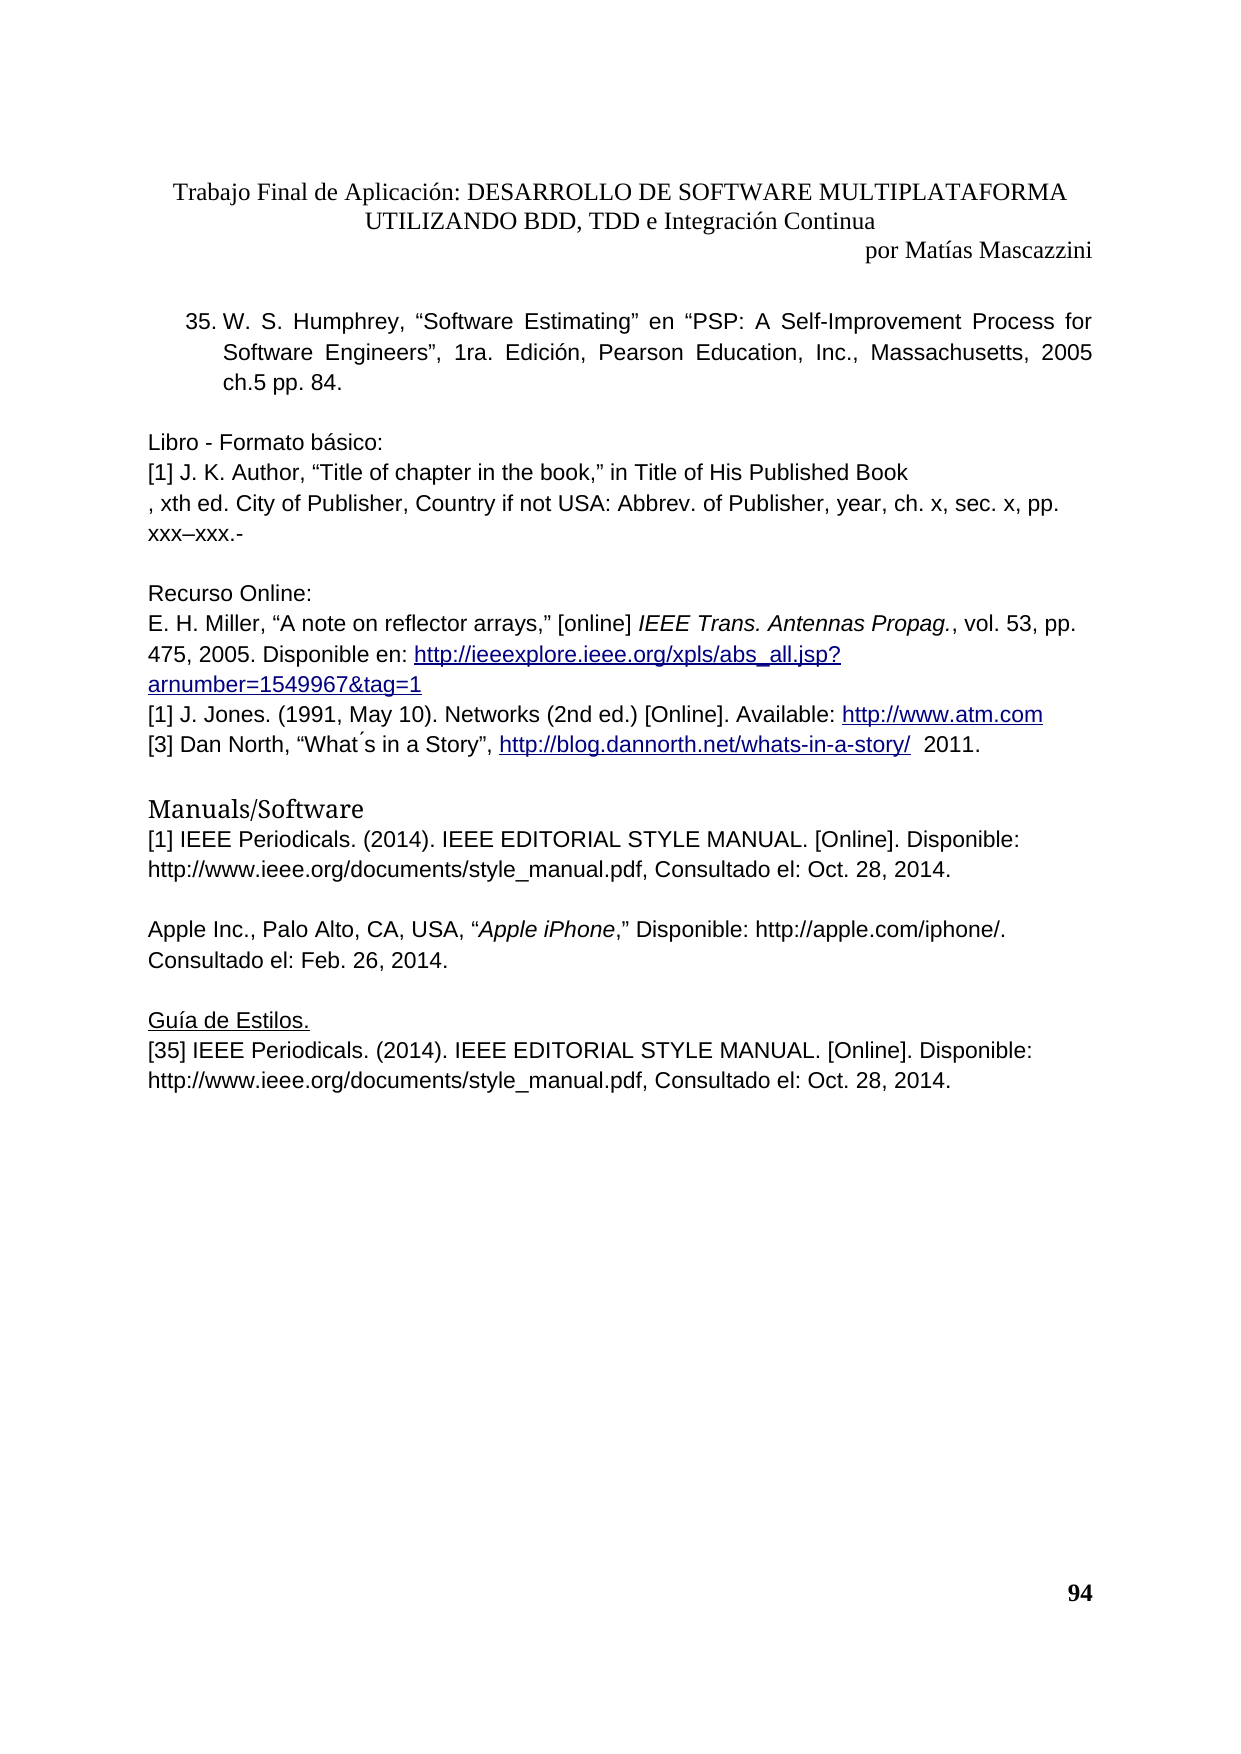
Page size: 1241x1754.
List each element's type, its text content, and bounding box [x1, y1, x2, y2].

text Manuals/Software [148, 792, 1093, 826]
text [1] IEEE Periodicals. (2014). IEEE EDITORIAL STYLE MANUAL. [Online]. Disponible: http://www.ieee.org/documents/style_manual.pdf, Consultado el: Oct. 28, 2014. [148, 826, 1093, 882]
text , xth ed. City of Publisher, Country if not USA: Abbrev. of Publisher, year, ch. x, sec. x, pp. xxx–xxx.- [148, 489, 1093, 546]
text Apple Inc., Palo Alto, CA, USA, “Apple iPhone,” Disponible: http://apple.com/iphone/. Consultado el: Feb. 26, 2014. [148, 916, 1093, 973]
text [35] IEEE Periodicals. (2014). IEEE EDITORIAL STYLE MANUAL. [Online]. Disponible: http://www.ieee.org/documents/style_manual.pdf, Consultado el: Oct. 28, 2014. [148, 1037, 1093, 1094]
text [3] Dan North, “What ́s in a Story”, http://blog.dannorth.net/whats-in-a-story/ 2011. [148, 731, 1093, 758]
text Guía de Estilos. [148, 1007, 1093, 1033]
text [1] J. Jones. (1991, May 10). Networks (2nd ed.) [Online]. Available: http://www.atm.com [148, 701, 1093, 727]
text E. H. Miller, “A note on reflector arrays,” [online] IEEE Trans. Antennas Propag., vol. 53, pp. 475, 2005. Disponible en: http://ieeexplore.ieee.org/xpls/abs_all.jsp?arnumber=1549967&tag=1 [148, 610, 1093, 697]
text Libro - Formato básico: [148, 429, 1093, 456]
text [1] J. K. Author, “Title of chapter in the book,” in Title of His Published Book [148, 459, 1093, 486]
list W. S. Humphrey, “Software Estimating” en “PSP: A Self-Improvement Process for Software Engineers”, 1ra. Edición, Pearson Education, Inc., Massachusetts, 2005 ch.5 pp. 84. [185, 308, 1093, 395]
text Recurso Online: [148, 580, 1093, 607]
